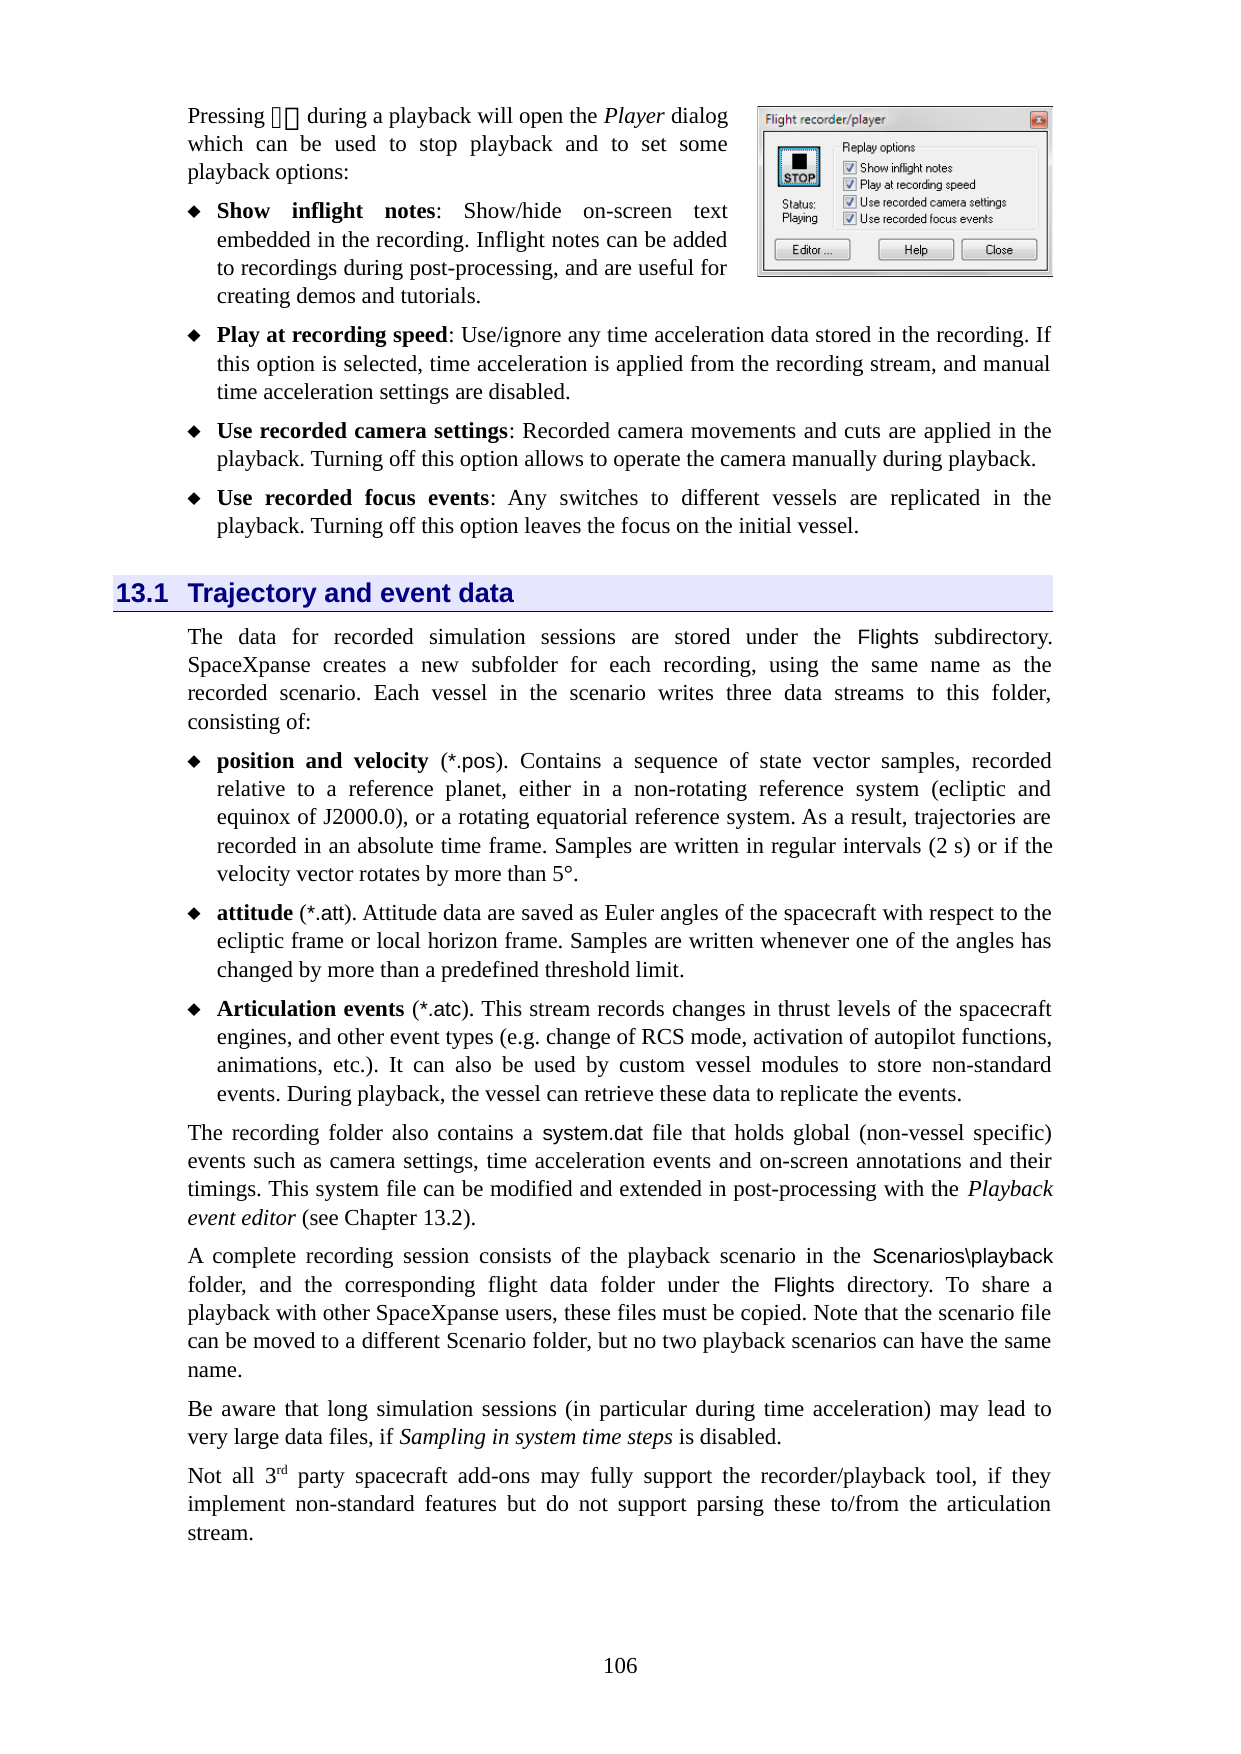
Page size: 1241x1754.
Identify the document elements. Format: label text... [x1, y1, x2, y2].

text Not all 3rd party spacecraft add-ons may fully support the recorder/playback tool, if they implement non-standard features but do not support parsing these to/from the articulation stream. [187, 1461, 1053, 1546]
text A complete recording session consists of the playback scenario in the Scenarios\playback folder, and the corresponding flight data folder under the Flights directory. To share a playback with other SpaceXpanse users, these files must be copied. Note that the scenario file can be moved to a different Scenario folder, but no two playback scenarios can have the same name. [187, 1241, 1053, 1383]
picture [757, 106, 1053, 277]
list Use recorded focus events: Any switches to different vessels are replicated in the playback. Turning off this option leaves the focus on the initial vessel. [187, 483, 1053, 539]
list Articulation events (*.atc). This stream records changes in thrust levels of the spacecraft engines, and other event types (e.g. change of RCS mode, activation of autopilot functions, animations, etc.). It can also be used by custom vessel modules to store non-standard events. During playback, the vessel can retrieve these data to replicate the events. [187, 993, 1053, 1107]
list attitude (*.att). Attitude data are saved as Euler angles of the spacecraft with respect to the ecliptic frame or local horizon frame. Samples are written whenever one of the angles has changed by more than a predefined threshold limit. [187, 898, 1053, 983]
text The recording folder also contains a system.dat file that holds global (non-vessel specific) events such as camera settings, time acceleration events and on-screen annotations and their timings. This system file can be modified and extended in post-processing with the Playback event editor (see Chapter 13.2). [187, 1117, 1053, 1231]
text Pressing  during a playback will open the Player dialog which can be used to stop playback and to set some playback options: [187, 100, 1053, 185]
list Show inflight notes: Show/hide on-screen text embedded in the recording. Inflight notes can be added to recordings during post-processing, and are useful for creating demos and tutorials. [187, 196, 1053, 309]
list Play at recording speed: Use/ignore any time acceleration data stored in the recording. If this option is selected, time acceleration is applied from the recording stream, and manual time acceleration settings are disabled. [187, 320, 1053, 405]
text The data for recorded simulation sessions are stored under the Flights subdirectory. SpaceXpanse creates a new subfolder for each recording, using the same name as the recorded scenario. Each vessel in the scenario writes three data streams to this folder, consisting of: [187, 622, 1053, 735]
list position and velocity (*.pos). Contains a sequence of state vector samples, recorded relative to a reference planet, either in a non-rotating reference system (ecliptic and equinox of J2000.0), or a rotating equatorial reference system. As a result, trajectories are recorded in an absolute time frame. Samples are written in regular intervals (2 s) or if the velocity vector rotates by more than 5°. [187, 746, 1053, 887]
text Be aware that long simulation sessions (in particular during time acceleration) may lead to very large data files, if Sampling in system time steps is disabled. [187, 1394, 1053, 1450]
list Use recorded camera settings: Recorded camera movements and cuts are applied in the playback. Turning off this option allows to operate the camera manually during playback. [187, 416, 1053, 472]
subtitle Trajectory and event data [113, 575, 1053, 611]
